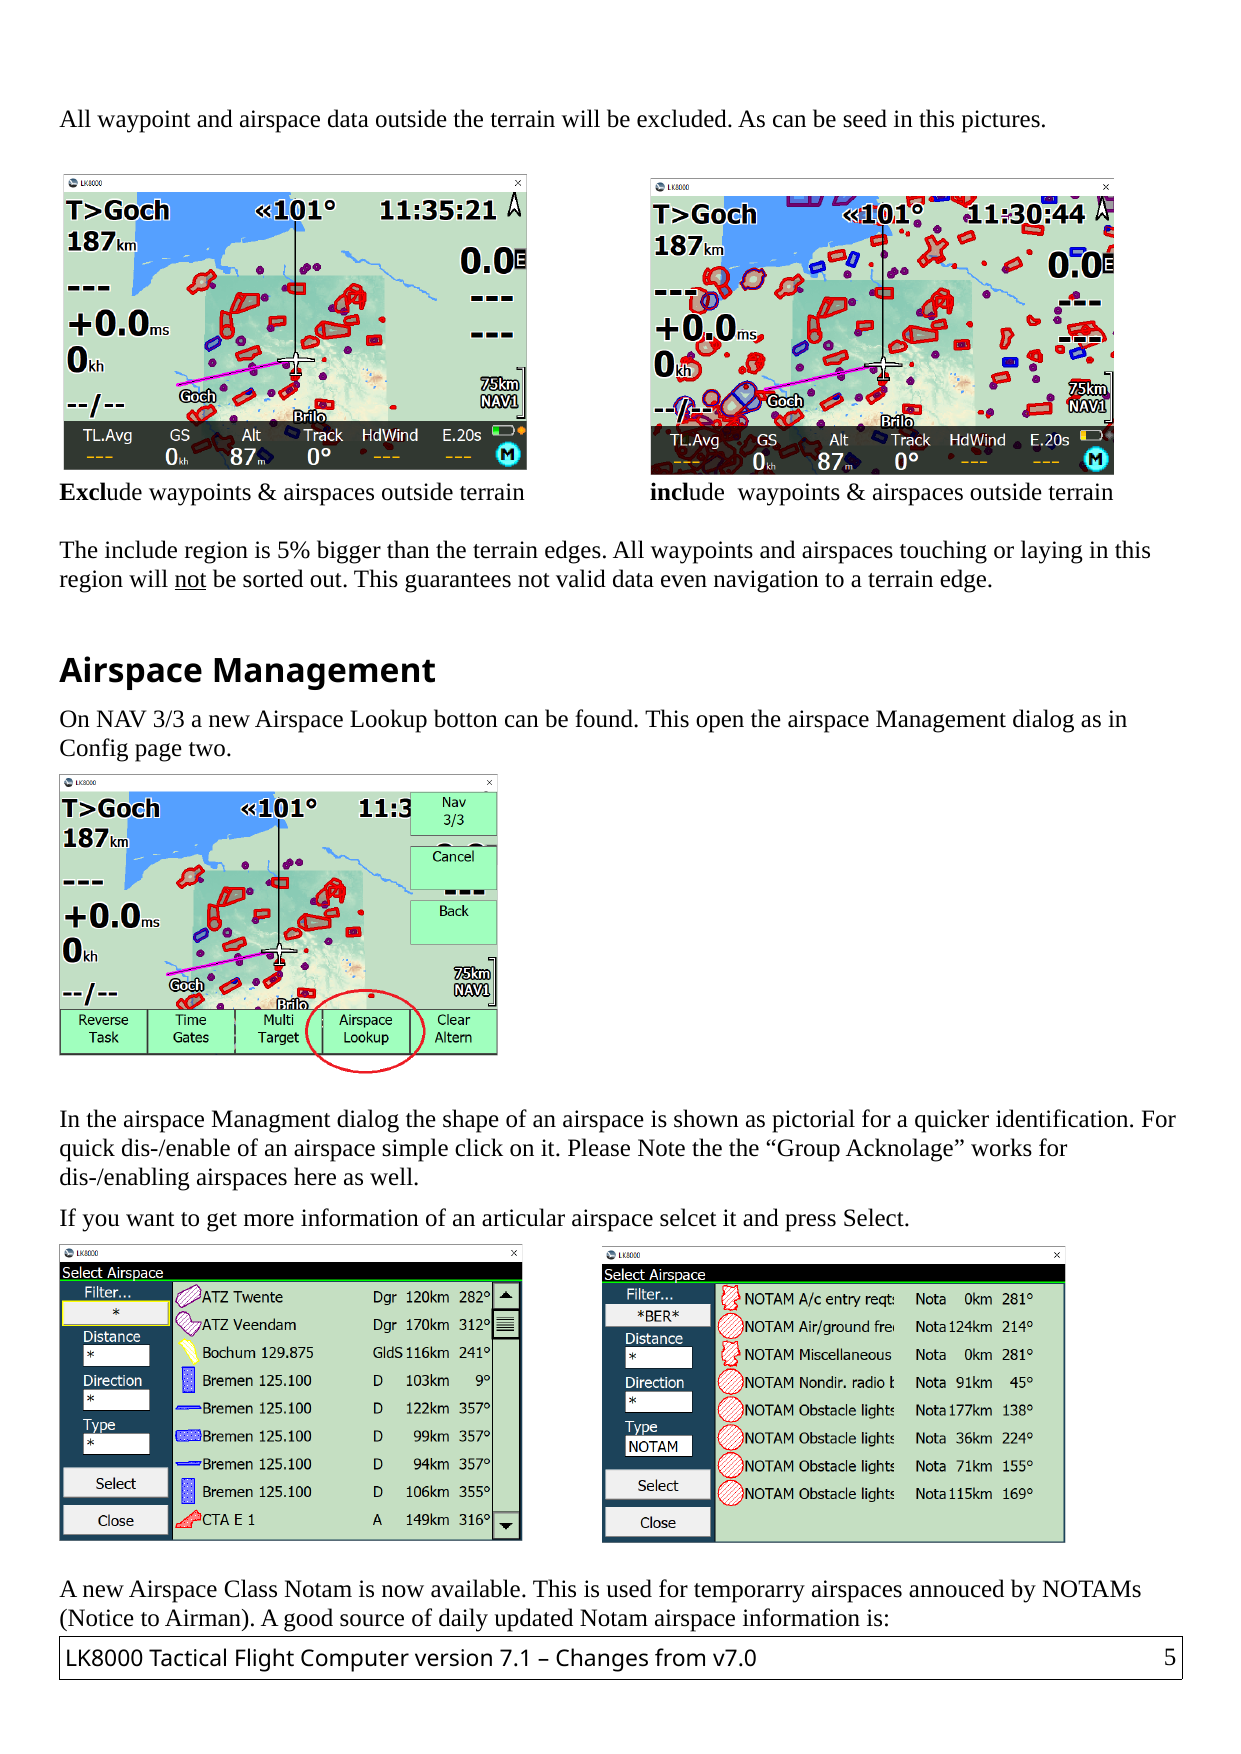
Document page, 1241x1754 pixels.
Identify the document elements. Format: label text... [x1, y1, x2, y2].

text If you want to get more information of an articular airspace selcet it and press Select. [59, 1203, 1181, 1232]
text In the airspace Managment dialog the shape of an airspace is shown as pictorial for a quicker identification. For quick dis-/enable of an airspace simple click on it. Please Note the the “Group Acknolage” works for dis-/enabling airspaces here as well. [59, 1104, 1181, 1191]
picture [63, 174, 527, 470]
picture [59, 1244, 523, 1541]
picture [650, 178, 1114, 475]
text Exclude waypoints & airspaces outside terrain include waypoints & airspaces outside terrain [59, 477, 1181, 506]
picture [602, 1246, 1066, 1543]
text A new Airspace Class Notam is now available. This is used for temporarry airspaces annouced by NOTAMs (Notice to Airman). A good source of daily updated Notam airspace information is: [59, 1574, 1181, 1632]
text The include region is 5% bigger than the terrain edges. All waypoints and airspaces touching or laying in this region will not be sorted out. This guarantees not valid data even navigation to a terrain edge. [59, 535, 1181, 592]
subtitle Airspace Management [59, 646, 1181, 692]
text All waypoint and airspace data outside the terrain will be excluded. As can be seed in this pictures. [59, 104, 1181, 132]
text On NAV 3/3 a new Airspace Lookup botton can be found. This open the airspace Management dialog as in Config page two. [59, 704, 1181, 762]
